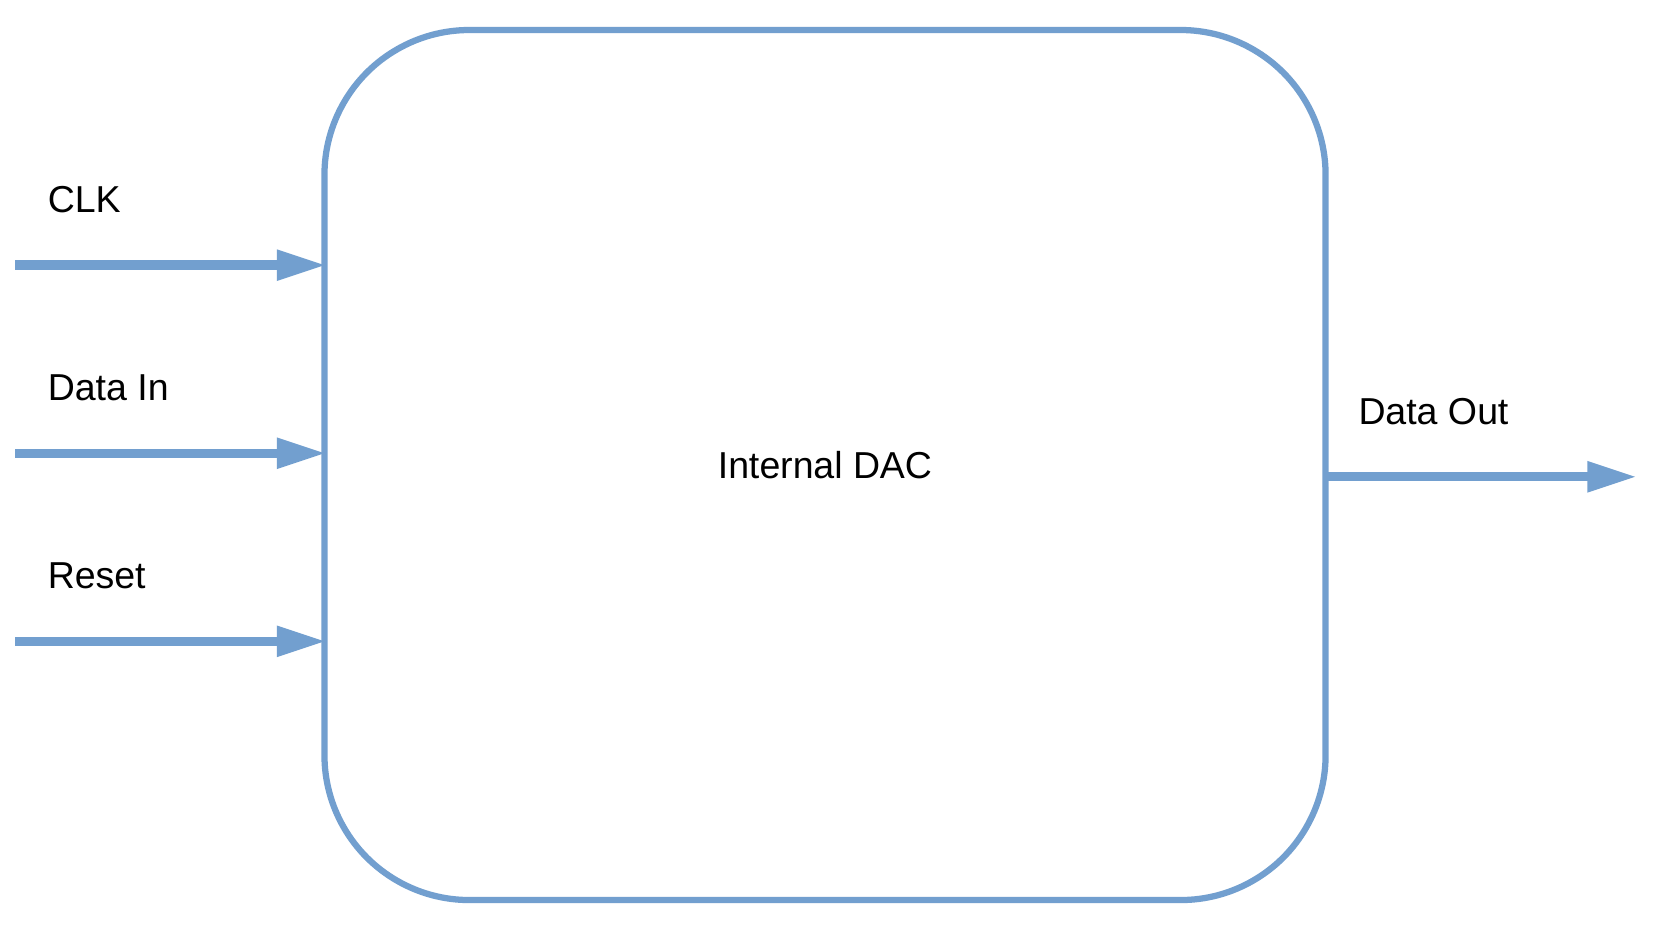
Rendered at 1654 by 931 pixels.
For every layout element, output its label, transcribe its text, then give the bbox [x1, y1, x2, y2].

text_box Internal DAC [324, 30, 1326, 901]
text_box Data Out [1343, 382, 1617, 477]
text_box Reset [33, 547, 307, 642]
text_box CLK [33, 171, 307, 266]
text_box Data In [33, 359, 307, 454]
